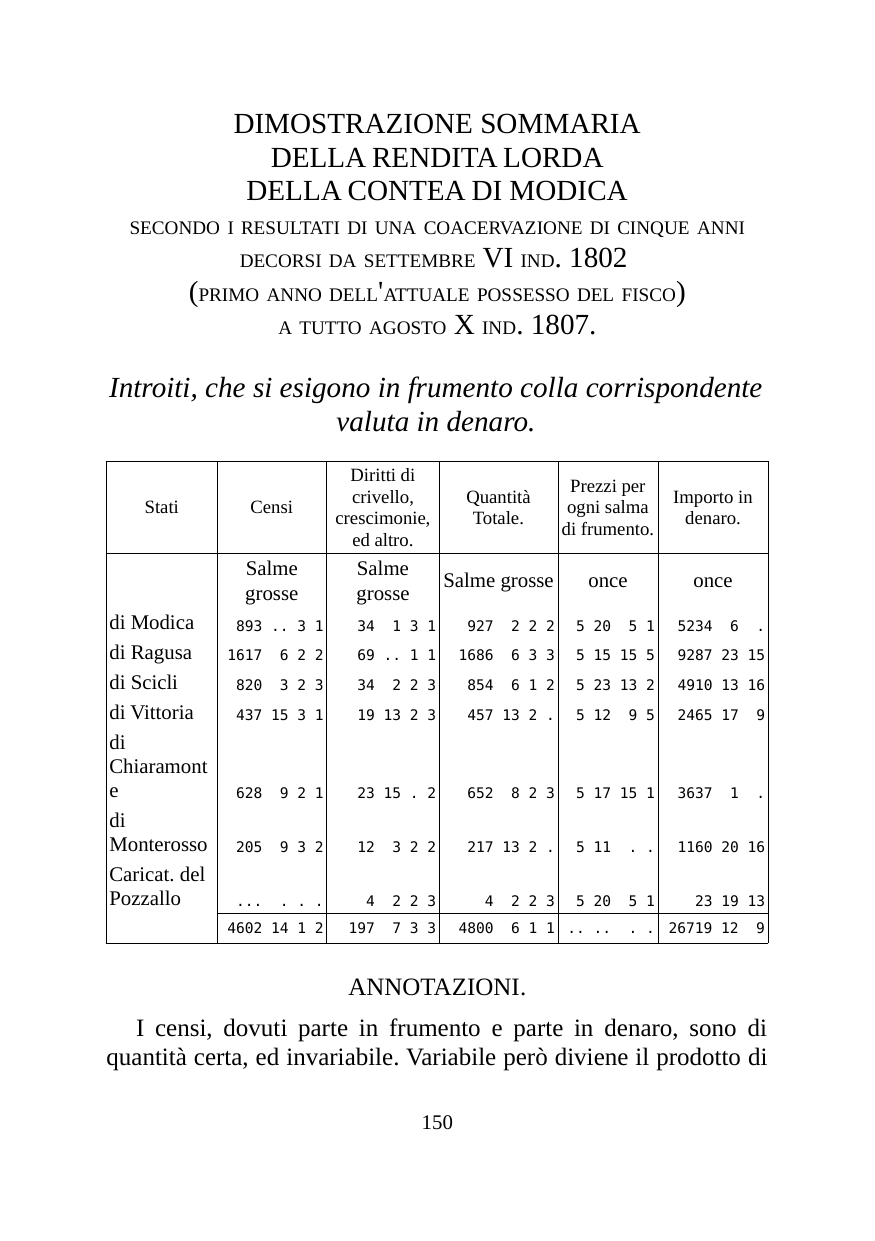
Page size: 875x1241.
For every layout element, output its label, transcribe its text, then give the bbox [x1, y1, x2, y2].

table_cell di Modica [107, 608, 217, 637]
table_cell 197 7 3 3 [327, 914, 439, 943]
text I censi, dovuti parte in frumento e parte in denaro, sono di quantità certa, ed invariabile. Variabile però diviene il prodotto di [106, 1013, 768, 1071]
table_cell 26719 12 9 [659, 914, 768, 943]
table_cell 893 .. 3 1 [218, 608, 326, 637]
subtitle Annotazioni. [106, 972, 768, 1001]
table_cell 34 2 2 3 [327, 667, 439, 697]
table_cell 5 17 15 1 [559, 727, 658, 805]
table_cell 652 8 2 3 [440, 727, 558, 805]
table_cell 1617 6 2 2 [218, 637, 326, 667]
table_cell once [659, 554, 768, 607]
table_cell 9287 23 15 [659, 637, 768, 667]
table_cell 217 13 2 . [440, 805, 558, 859]
table_cell 3637 1 . [659, 727, 768, 805]
table_cell 4910 13 16 [659, 667, 768, 697]
table_cell 69 .. 1 1 [327, 637, 439, 667]
table_cell 4800 6 1 1 [440, 914, 558, 943]
table_cell 5 12 9 5 [559, 697, 658, 727]
table_cell 457 13 2 . [440, 697, 558, 727]
table_header Prezzi per ogni salma di frumento. [559, 462, 658, 553]
table_cell 927 2 2 2 [440, 608, 558, 637]
table_cell 628 9 2 1 [218, 727, 326, 805]
table_cell di Ragusa [107, 637, 217, 667]
table_cell 437 15 3 1 [218, 697, 326, 727]
table_cell .. .. . . [559, 914, 658, 943]
table_cell 205 9 3 2 [218, 805, 326, 859]
table_cell 5 20 5 1 [559, 859, 658, 913]
table_cell Salme grosse [440, 554, 558, 607]
table_cell Salme grosse [218, 554, 326, 607]
table_cell 34 1 3 1 [327, 608, 439, 637]
table_cell Caricat. del Pozzallo [107, 859, 217, 913]
table_cell 5 15 15 5 [559, 637, 658, 667]
table_cell 19 13 2 3 [327, 697, 439, 727]
subtitle Dimostrazione sommaria della rendita lorda della Contea di Modica secondo i resultati di una coacervazione di cinque anni decorsi da settembre VI ind. 1802 (primo anno dell'attuale possesso del fisco) a tutto agosto X ind. 1807. [106, 106, 768, 341]
table_cell 4 2 2 3 [440, 859, 558, 913]
subtitle Introiti, che si esigono in frumento colla corrispondente valuta in denaro. [106, 371, 768, 438]
table_cell 5 11 . . [559, 805, 658, 859]
table_cell 854 6 1 2 [440, 667, 558, 697]
table_cell 23 19 13 [659, 859, 768, 913]
table_header Stati [107, 462, 217, 553]
table_cell di Vittoria [107, 697, 217, 727]
table_cell 1686 6 3 3 [440, 637, 558, 667]
table_cell 4 2 2 3 [327, 859, 439, 913]
table_cell 820 3 2 3 [218, 667, 326, 697]
table_cell once [559, 554, 658, 607]
table_cell 23 15 . 2 [327, 727, 439, 805]
table_header Quantità Totale. [440, 462, 558, 553]
table_cell 5 20 5 1 [559, 608, 658, 637]
table_cell Salme grosse [327, 554, 439, 607]
table_cell 5234 6 . [659, 608, 768, 637]
table_cell di Monterosso [107, 805, 217, 859]
table_cell 5 23 13 2 [559, 667, 658, 697]
table_cell ... . . . [218, 859, 326, 913]
table_header Importo in denaro. [659, 462, 768, 553]
table_cell [107, 913, 217, 943]
table_cell [107, 554, 217, 607]
table_cell di Chiaramonte [107, 727, 217, 805]
table_cell 2465 17 9 [659, 697, 768, 727]
table_header Censi [218, 462, 326, 553]
table_cell di Scicli [107, 667, 217, 697]
table_cell 1160 20 16 [659, 805, 768, 859]
table_cell 12 3 2 2 [327, 805, 439, 859]
table_cell 4602 14 1 2 [218, 914, 326, 943]
table_header Diritti di crivello, crescimonie, ed altro. [327, 462, 439, 553]
